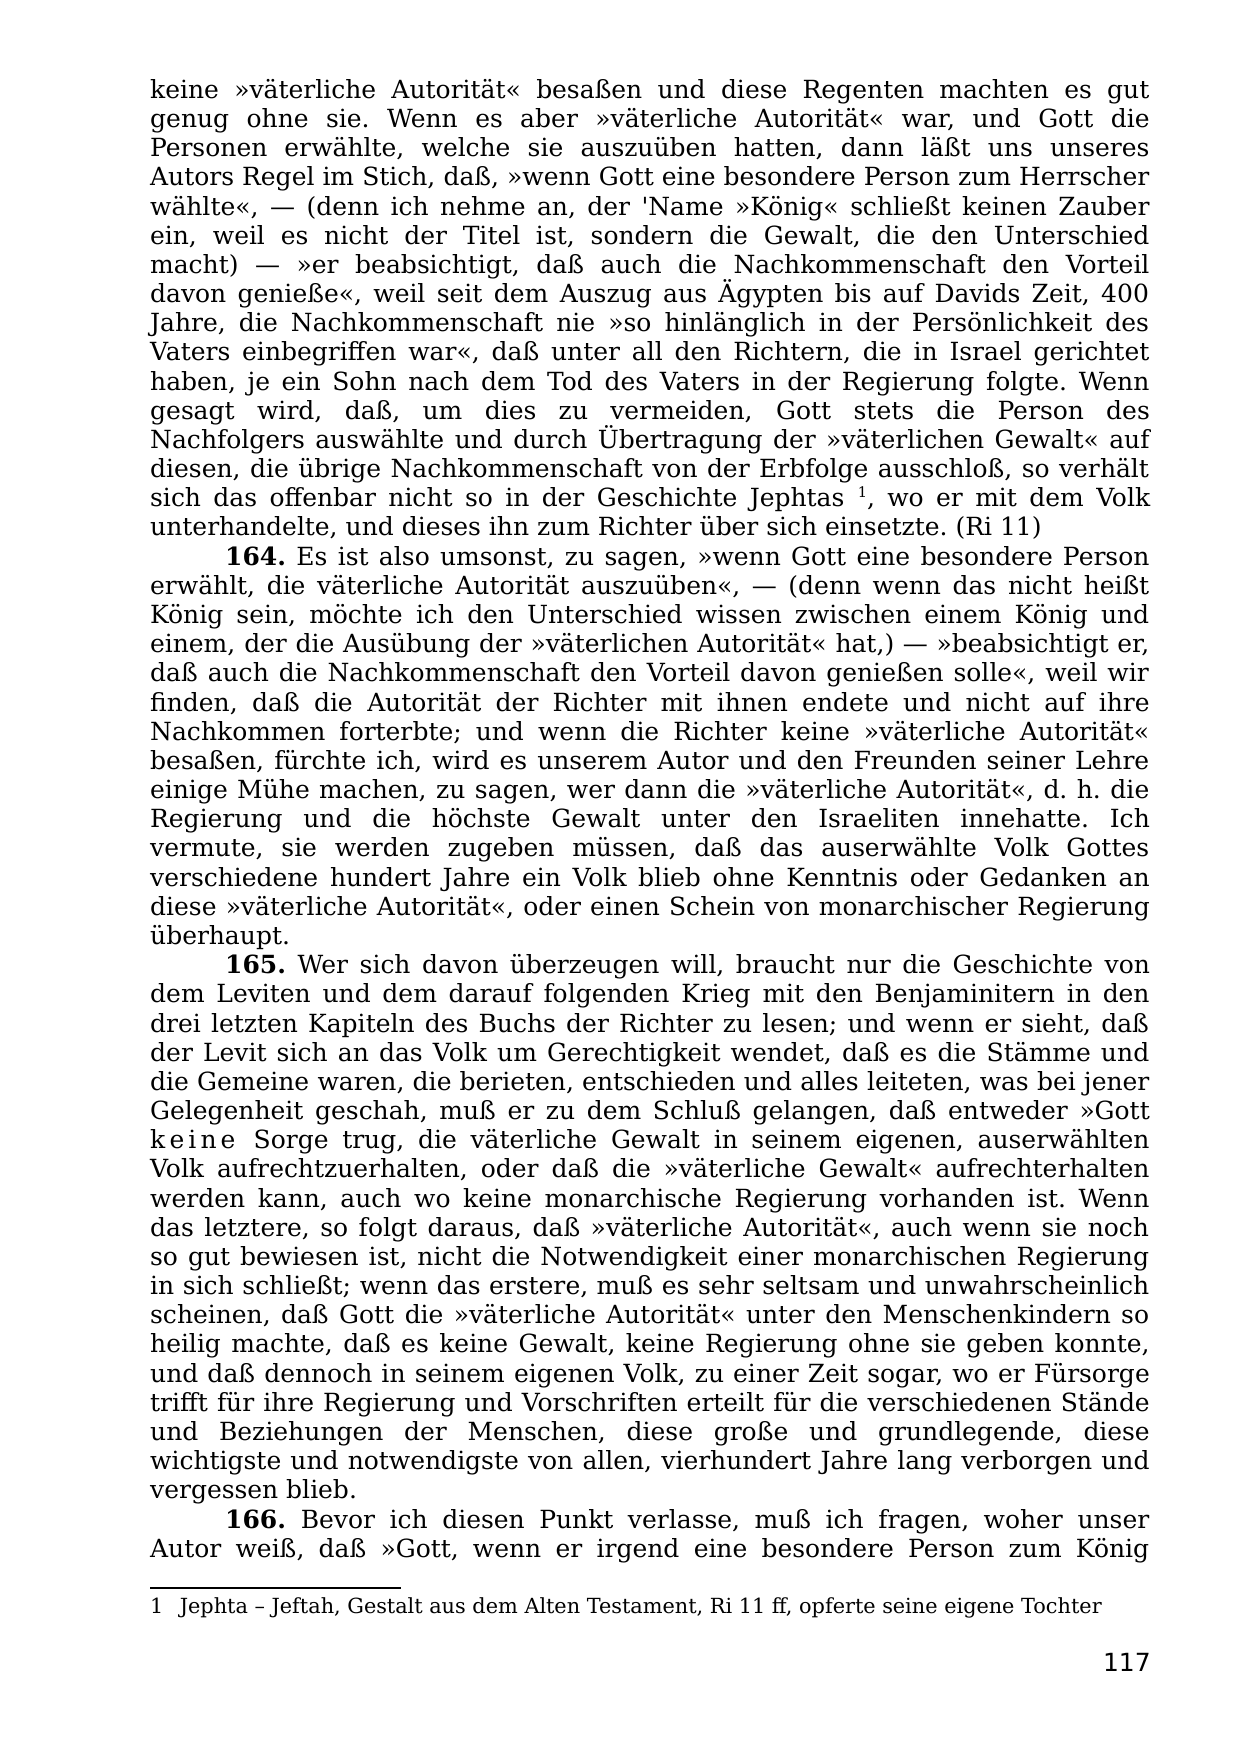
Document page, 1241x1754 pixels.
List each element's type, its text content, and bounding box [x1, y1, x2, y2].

text 165. Wer sich davon überzeugen will, braucht nur die Geschichte von dem Leviten und dem darauf folgenden Krieg mit den Benjaminitern in den drei letzten Kapiteln des Buchs der Richter zu lesen; und wenn er sieht, daß der Levit sich an das Volk um Gerechtigkeit wendet, daß es die Stämme und die Gemeine waren, die berieten, entschieden und alles leiteten, was bei jener Gelegenheit geschah, muß er zu dem Schluß gelangen, daß entweder »Gott keine Sorge trug, die väterliche Gewalt in seinem eigenen, auserwählten Volk aufrechtzuerhalten, oder daß die »väterliche Gewalt« aufrechterhalten werden kann, auch wo keine monarchische Regierung vorhanden ist. Wenn das letztere, so folgt daraus, daß »väterliche Autorität«, auch wenn sie noch so gut bewiesen ist, nicht die Notwendigkeit einer monarchischen Regierung in sich schließt; wenn das erstere, muß es sehr seltsam und unwahrscheinlich scheinen, daß Gott die »väterliche Autorität« unter den Menschenkindern so heilig machte, daß es keine Gewalt, keine Regierung ohne sie geben konnte, und daß dennoch in seinem eigenen Volk, zu einer Zeit sogar, wo er Fürsorge trifft für ihre Regierung und Vorschriften erteilt für die verschiedenen Stände und Beziehungen der Menschen, diese große und grundlegende, diese wichtigste und notwendigste von allen, vierhundert Jahre lang verborgen und vergessen blieb. [150, 950, 1151, 1504]
text 166. Bevor ich diesen Punkt verlasse, muß ich fragen, woher unser Autor weiß, daß »Gott, wenn er irgend eine besondere Person zum König [150, 1504, 1151, 1563]
text 164. Es ist also umsonst, zu sagen, »wenn Gott eine besondere Person erwählt, die väterliche Autorität auszuüben«, — (denn wenn das nicht heißt König sein, möchte ich den Unterschied wissen zwischen einem König und einem, der die Ausübung der »väterlichen Autorität« hat,) — »beabsichtigt er, daß auch die Nachkommenschaft den Vorteil davon genießen solle«, weil wir finden, daß die Autorität der Richter mit ihnen endete und nicht auf ihre Nachkommen forterbte; und wenn die Richter keine »väterliche Autorität« besaßen, fürchte ich, wird es unserem Autor und den Freunden seiner Lehre einige Mühe machen, zu sagen, wer dann die »väterliche Autorität«, d. h. die Regierung und die höchste Gewalt unter den Israeliten innehatte. Ich vermute, sie werden zugeben müssen, daß das auserwählte Volk Gottes verschiedene hundert Jahre ein Volk blieb ohne Kenntnis oder Gedanken an diese »väterliche Autorität«, oder einen Schein von monarchischer Regierung überhaupt. [150, 542, 1151, 950]
text keine »väterliche Autorität« besaßen und diese Regenten machten es gut genug ohne sie. Wenn es aber »väterliche Autorität« war, und Gott die Personen erwählte, welche sie auszuüben hatten, dann läßt uns unseres Autors Regel im Stich, daß, »wenn Gott eine besondere Person zum Herrscher wählte«, — (denn ich nehme an, der 'Name »König« schließt keinen Zauber ein, weil es nicht der Titel ist, sondern die Gewalt, die den Unterschied macht) — »er beabsichtigt, daß auch die Nachkommenschaft den Vorteil davon genieße«, weil seit dem Auszug aus Ägypten bis auf Davids Zeit, 400 Jahre, die Nachkommenschaft nie »so hinlänglich in der Persönlichkeit des Vaters einbegriffen war«, daß unter all den Richtern, die in Israel gerichtet haben, je ein Sohn nach dem Tod des Vaters in der Regierung folgte. Wenn gesagt wird, daß, um dies zu vermeiden, Gott stets die Person des Nachfolgers auswählte und durch Übertragung der »väterlichen Gewalt« auf diesen, die übrige Nachkommenschaft von der Erbfolge ausschloß, so verhält sich das offenbar nicht so in der Geschichte Jephtas , wo er mit dem Volk unterhandelte, und dieses ihn zum Richter über sich einsetzte. (Ri 11) [150, 75, 1151, 542]
text Jephta – Jeftah, Gestalt aus dem Alten Testament, Ri 11 ff, opferte seine eigene Tochter [150, 1594, 1151, 1618]
